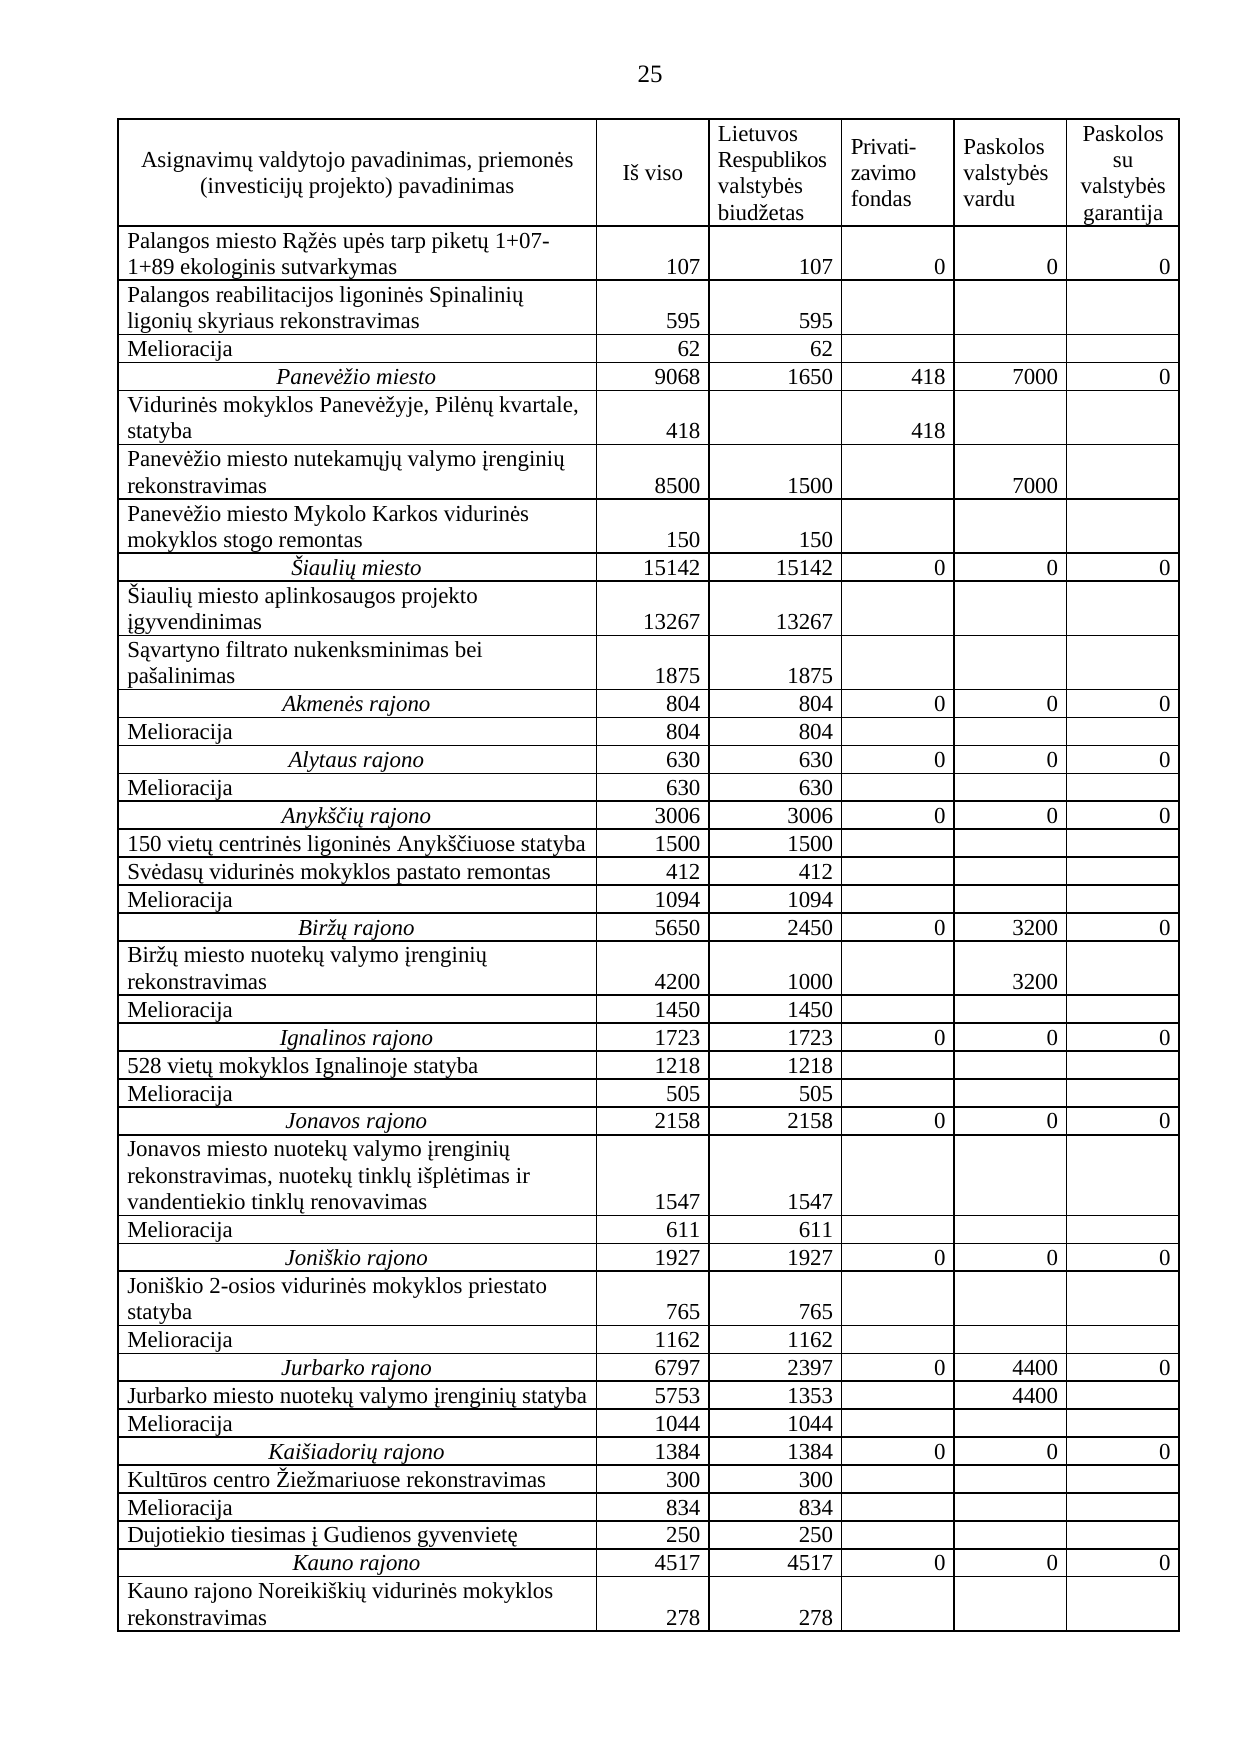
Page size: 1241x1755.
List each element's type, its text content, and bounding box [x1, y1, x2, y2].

table_cell Panevėžio miesto nutekamųjų valymo įrenginių rekonstravimas [119, 445, 596, 498]
table_cell 0 [955, 690, 1066, 717]
table_cell 804 [710, 690, 841, 717]
table_cell 7000 [955, 363, 1066, 389]
table_cell 1450 [597, 996, 708, 1022]
table_cell 107 [710, 227, 841, 279]
table_cell Melioracija [119, 1216, 596, 1242]
table_cell Ignalinos rajono [119, 1024, 596, 1050]
table_cell 0 [842, 802, 953, 828]
table_cell 834 [710, 1494, 841, 1520]
table_cell 1723 [597, 1024, 708, 1050]
table_cell [955, 886, 1066, 912]
table_cell 62 [710, 335, 841, 362]
table_cell [842, 1410, 953, 1436]
table_cell [1067, 1272, 1178, 1324]
table_cell [842, 1272, 953, 1324]
table_cell 0 [842, 227, 953, 279]
table_cell [1067, 774, 1178, 800]
table_cell 1927 [597, 1244, 708, 1270]
table_cell 2397 [710, 1354, 841, 1380]
table_cell 13267 [597, 582, 708, 634]
table_cell [1067, 1216, 1178, 1242]
table_cell 765 [710, 1272, 841, 1324]
table_cell [842, 942, 953, 994]
table_cell Melioracija [119, 886, 596, 912]
table_cell [1067, 718, 1178, 744]
table_cell 804 [597, 718, 708, 744]
table_header Asignavimų valdytojo pavadinimas, priemonės (investicijų projekto) pavadinimas [119, 120, 596, 225]
table_cell [1067, 1382, 1178, 1408]
table_cell 3200 [955, 942, 1066, 994]
table_cell [955, 1272, 1066, 1324]
table_cell [955, 1052, 1066, 1078]
table_cell Biržų miesto nuotekų valymo įrenginių rekonstravimas [119, 942, 596, 994]
table_cell [955, 1522, 1066, 1548]
table_header Iš viso [597, 120, 708, 225]
table_cell [955, 500, 1066, 552]
table_cell [1067, 1080, 1178, 1106]
table_cell [1067, 636, 1178, 689]
table_cell 1500 [710, 830, 841, 856]
table_cell 0 [955, 746, 1066, 772]
table_cell [1067, 335, 1178, 362]
table_cell Jonavos rajono [119, 1108, 596, 1134]
table_cell 765 [597, 1272, 708, 1324]
table_cell [1067, 1466, 1178, 1492]
table_cell 0 [842, 1550, 953, 1576]
table_cell Jonavos miesto nuotekų valymo įrenginių rekonstravimas, nuotekų tinklų išplėtimas ir vandentiekio tinklų renovavimas [119, 1136, 596, 1214]
table_cell 3200 [955, 914, 1066, 940]
table_cell Melioracija [119, 996, 596, 1022]
table_cell [842, 718, 953, 744]
table_cell Panevėžio miesto Mykolo Karkos vidurinės mokyklos stogo remontas [119, 500, 596, 552]
table_cell 1500 [597, 830, 708, 856]
table_cell 630 [597, 746, 708, 772]
table_cell 418 [597, 391, 708, 444]
table_header Privati-zavimo fondas [842, 120, 953, 225]
table_cell Anykščių rajono [119, 802, 596, 828]
table_cell Akmenės rajono [119, 690, 596, 717]
table_cell [842, 1466, 953, 1492]
table_cell 0 [1067, 746, 1178, 772]
table_cell 0 [955, 227, 1066, 279]
table_cell [955, 582, 1066, 634]
table_cell [955, 335, 1066, 362]
table_cell 9068 [597, 363, 708, 389]
table_cell 4517 [710, 1550, 841, 1576]
table_cell 611 [597, 1216, 708, 1242]
table_cell Melioracija [119, 1410, 596, 1436]
table_cell 300 [597, 1466, 708, 1492]
table_cell Vidurinės mokyklos Panevėžyje, Pilėnų kvartale, statyba [119, 391, 596, 444]
table_cell 1218 [710, 1052, 841, 1078]
table_cell 412 [597, 858, 708, 884]
table_cell 3006 [597, 802, 708, 828]
table_cell 0 [1067, 1438, 1178, 1464]
table_cell [1067, 886, 1178, 912]
table_cell 0 [1067, 1550, 1178, 1576]
table_cell [955, 830, 1066, 856]
table_cell [1067, 582, 1178, 634]
table_cell Jurbarko miesto nuotekų valymo įrenginių statyba [119, 1382, 596, 1408]
table_cell 1000 [710, 942, 841, 994]
table_cell 1875 [710, 636, 841, 689]
table_cell [842, 858, 953, 884]
table_cell 0 [955, 1244, 1066, 1270]
table_cell 1044 [710, 1410, 841, 1436]
table_cell [842, 830, 953, 856]
table_cell [1067, 500, 1178, 552]
table_cell 2450 [710, 914, 841, 940]
table_cell 2158 [597, 1108, 708, 1134]
table_cell [1067, 1410, 1178, 1436]
table_cell Jurbarko rajono [119, 1354, 596, 1380]
table_cell 278 [597, 1577, 708, 1630]
table_cell Dujotiekio tiesimas į Gudienos gyvenvietę [119, 1522, 596, 1548]
table_cell 0 [842, 690, 953, 717]
table_cell [955, 1216, 1066, 1242]
table_cell 150 [710, 500, 841, 552]
table_cell 0 [842, 1108, 953, 1134]
table_cell [955, 858, 1066, 884]
table_cell 1875 [597, 636, 708, 689]
table_cell [1067, 996, 1178, 1022]
table_cell 1500 [710, 445, 841, 498]
table_cell 1547 [597, 1136, 708, 1214]
table_cell 0 [1067, 554, 1178, 580]
table_cell [955, 718, 1066, 744]
table_cell 4400 [955, 1382, 1066, 1408]
table_cell 418 [842, 363, 953, 389]
table_cell 0 [842, 1438, 953, 1464]
table_cell [1067, 445, 1178, 498]
table_cell [1067, 1136, 1178, 1214]
table_cell 1384 [710, 1438, 841, 1464]
table_cell Alytaus rajono [119, 746, 596, 772]
table_cell 0 [955, 554, 1066, 580]
table_cell [1067, 942, 1178, 994]
table_cell Svėdasų vidurinės mokyklos pastato remontas [119, 858, 596, 884]
table_cell [842, 582, 953, 634]
table_cell [842, 1080, 953, 1106]
table_cell [842, 1382, 953, 1408]
table_cell 62 [597, 335, 708, 362]
table_cell [842, 636, 953, 689]
table_cell 0 [1067, 690, 1178, 717]
table_cell [1067, 1052, 1178, 1078]
table_cell [842, 1216, 953, 1242]
table_cell 0 [1067, 1108, 1178, 1134]
table_cell [1067, 858, 1178, 884]
table_cell 250 [597, 1522, 708, 1548]
table_cell 0 [842, 1244, 953, 1270]
table_cell 1547 [710, 1136, 841, 1214]
table_cell [955, 1410, 1066, 1436]
table_cell 0 [955, 1550, 1066, 1576]
table_cell 0 [955, 1024, 1066, 1050]
table_cell [1067, 1494, 1178, 1520]
table_cell [1067, 1577, 1178, 1630]
table_cell Panevėžio miesto [119, 363, 596, 389]
table_cell 0 [842, 1354, 953, 1380]
table_cell Palangos reabilitacijos ligoninės Spinalinių ligonių skyriaus rekonstravimas [119, 281, 596, 334]
table_cell 1927 [710, 1244, 841, 1270]
table_cell 15142 [710, 554, 841, 580]
table_cell Melioracija [119, 774, 596, 800]
table_cell 0 [955, 1438, 1066, 1464]
table_cell 278 [710, 1577, 841, 1630]
table_cell 5650 [597, 914, 708, 940]
table_cell Kultūros centro Žiežmariuose rekonstravimas [119, 1466, 596, 1492]
table_cell 4517 [597, 1550, 708, 1576]
table_cell 630 [710, 746, 841, 772]
table_cell 0 [1067, 914, 1178, 940]
table_cell 0 [842, 746, 953, 772]
table_cell 0 [1067, 227, 1178, 279]
table_header Paskolos valstybės vardu [955, 120, 1066, 225]
table_cell [955, 1080, 1066, 1106]
table_cell Melioracija [119, 1080, 596, 1106]
table_cell 0 [1067, 1024, 1178, 1050]
table_cell Melioracija [119, 718, 596, 744]
table_cell Melioracija [119, 335, 596, 362]
table_cell 1723 [710, 1024, 841, 1050]
table_cell 0 [842, 554, 953, 580]
table_cell 15142 [597, 554, 708, 580]
table_cell 1094 [597, 886, 708, 912]
table_cell 595 [710, 281, 841, 334]
table_cell [955, 391, 1066, 444]
table_cell 1162 [597, 1326, 708, 1352]
table_cell 8500 [597, 445, 708, 498]
table_cell [842, 281, 953, 334]
table_cell Melioracija [119, 1326, 596, 1352]
table_cell [955, 1466, 1066, 1492]
table_cell Joniškio rajono [119, 1244, 596, 1270]
table_cell 107 [597, 227, 708, 279]
table_cell 1044 [597, 1410, 708, 1436]
table_cell 412 [710, 858, 841, 884]
table_cell 804 [710, 718, 841, 744]
table_cell 505 [597, 1080, 708, 1106]
table_cell [1067, 281, 1178, 334]
table_cell Joniškio 2-osios vidurinės mokyklos priestato statyba [119, 1272, 596, 1324]
table_cell [955, 1577, 1066, 1630]
table_cell 150 [597, 500, 708, 552]
table_cell [842, 335, 953, 362]
table_cell Kauno rajono [119, 1550, 596, 1576]
table_cell [955, 636, 1066, 689]
table_cell 250 [710, 1522, 841, 1548]
table_cell [1067, 1522, 1178, 1548]
table_cell 0 [1067, 1244, 1178, 1270]
table_cell 834 [597, 1494, 708, 1520]
table_cell [710, 391, 841, 444]
table_cell [842, 1326, 953, 1352]
table_cell 4400 [955, 1354, 1066, 1380]
table_cell Palangos miesto Rąžės upės tarp piketų 1+07-1+89 ekologinis sutvarkymas [119, 227, 596, 279]
table_cell [955, 1494, 1066, 1520]
table_cell [842, 1052, 953, 1078]
table_cell Kaišiadorių rajono [119, 1438, 596, 1464]
table_cell [955, 774, 1066, 800]
table_cell 0 [955, 802, 1066, 828]
table_cell 300 [710, 1466, 841, 1492]
table_cell 1162 [710, 1326, 841, 1352]
table_cell 4200 [597, 942, 708, 994]
table_header Paskolos su valstybės garantija [1067, 120, 1178, 225]
table_cell 1353 [710, 1382, 841, 1408]
table_cell 7000 [955, 445, 1066, 498]
table_cell 630 [710, 774, 841, 800]
table_cell [842, 445, 953, 498]
table_cell 528 vietų mokyklos Ignalinoje statyba [119, 1052, 596, 1078]
table_cell 3006 [710, 802, 841, 828]
table_cell 0 [1067, 363, 1178, 389]
table_cell Kauno rajono Noreikiškių vidurinės mokyklos rekonstravimas [119, 1577, 596, 1630]
table_cell [842, 1494, 953, 1520]
table_cell 2158 [710, 1108, 841, 1134]
table_cell Sąvartyno filtrato nukenksminimas bei pašalinimas [119, 636, 596, 689]
table_cell Biržų rajono [119, 914, 596, 940]
table_cell 1094 [710, 886, 841, 912]
table_cell 1218 [597, 1052, 708, 1078]
table_cell [842, 1577, 953, 1630]
table_cell 418 [842, 391, 953, 444]
table_cell 0 [955, 1108, 1066, 1134]
table_cell [1067, 830, 1178, 856]
table_cell 13267 [710, 582, 841, 634]
table_cell 804 [597, 690, 708, 717]
table_cell [955, 1136, 1066, 1214]
table_header Lietuvos Respublikos valstybės biudžetas [710, 120, 841, 225]
table_cell 150 vietų centrinės ligoninės Anykščiuose statyba [119, 830, 596, 856]
table_cell [842, 1136, 953, 1214]
table_cell Šiaulių miesto aplinkosaugos projekto įgyvendinimas [119, 582, 596, 634]
table_cell 6797 [597, 1354, 708, 1380]
table_cell [955, 996, 1066, 1022]
table_cell [842, 500, 953, 552]
table_cell 1450 [710, 996, 841, 1022]
table_cell 1650 [710, 363, 841, 389]
table_cell 611 [710, 1216, 841, 1242]
table_cell 595 [597, 281, 708, 334]
table_cell [955, 281, 1066, 334]
table_cell 505 [710, 1080, 841, 1106]
table_cell 630 [597, 774, 708, 800]
table_cell 0 [842, 914, 953, 940]
table_cell [842, 1522, 953, 1548]
table_cell 0 [842, 1024, 953, 1050]
table_cell [842, 774, 953, 800]
table_cell 0 [1067, 802, 1178, 828]
table_cell [842, 996, 953, 1022]
table_cell Melioracija [119, 1494, 596, 1520]
table_cell 0 [1067, 1354, 1178, 1380]
table_cell 5753 [597, 1382, 708, 1408]
table_cell [1067, 391, 1178, 444]
table_cell 1384 [597, 1438, 708, 1464]
table_cell [955, 1326, 1066, 1352]
table_cell [842, 886, 953, 912]
table_cell Šiaulių miesto [119, 554, 596, 580]
table_cell [1067, 1326, 1178, 1352]
